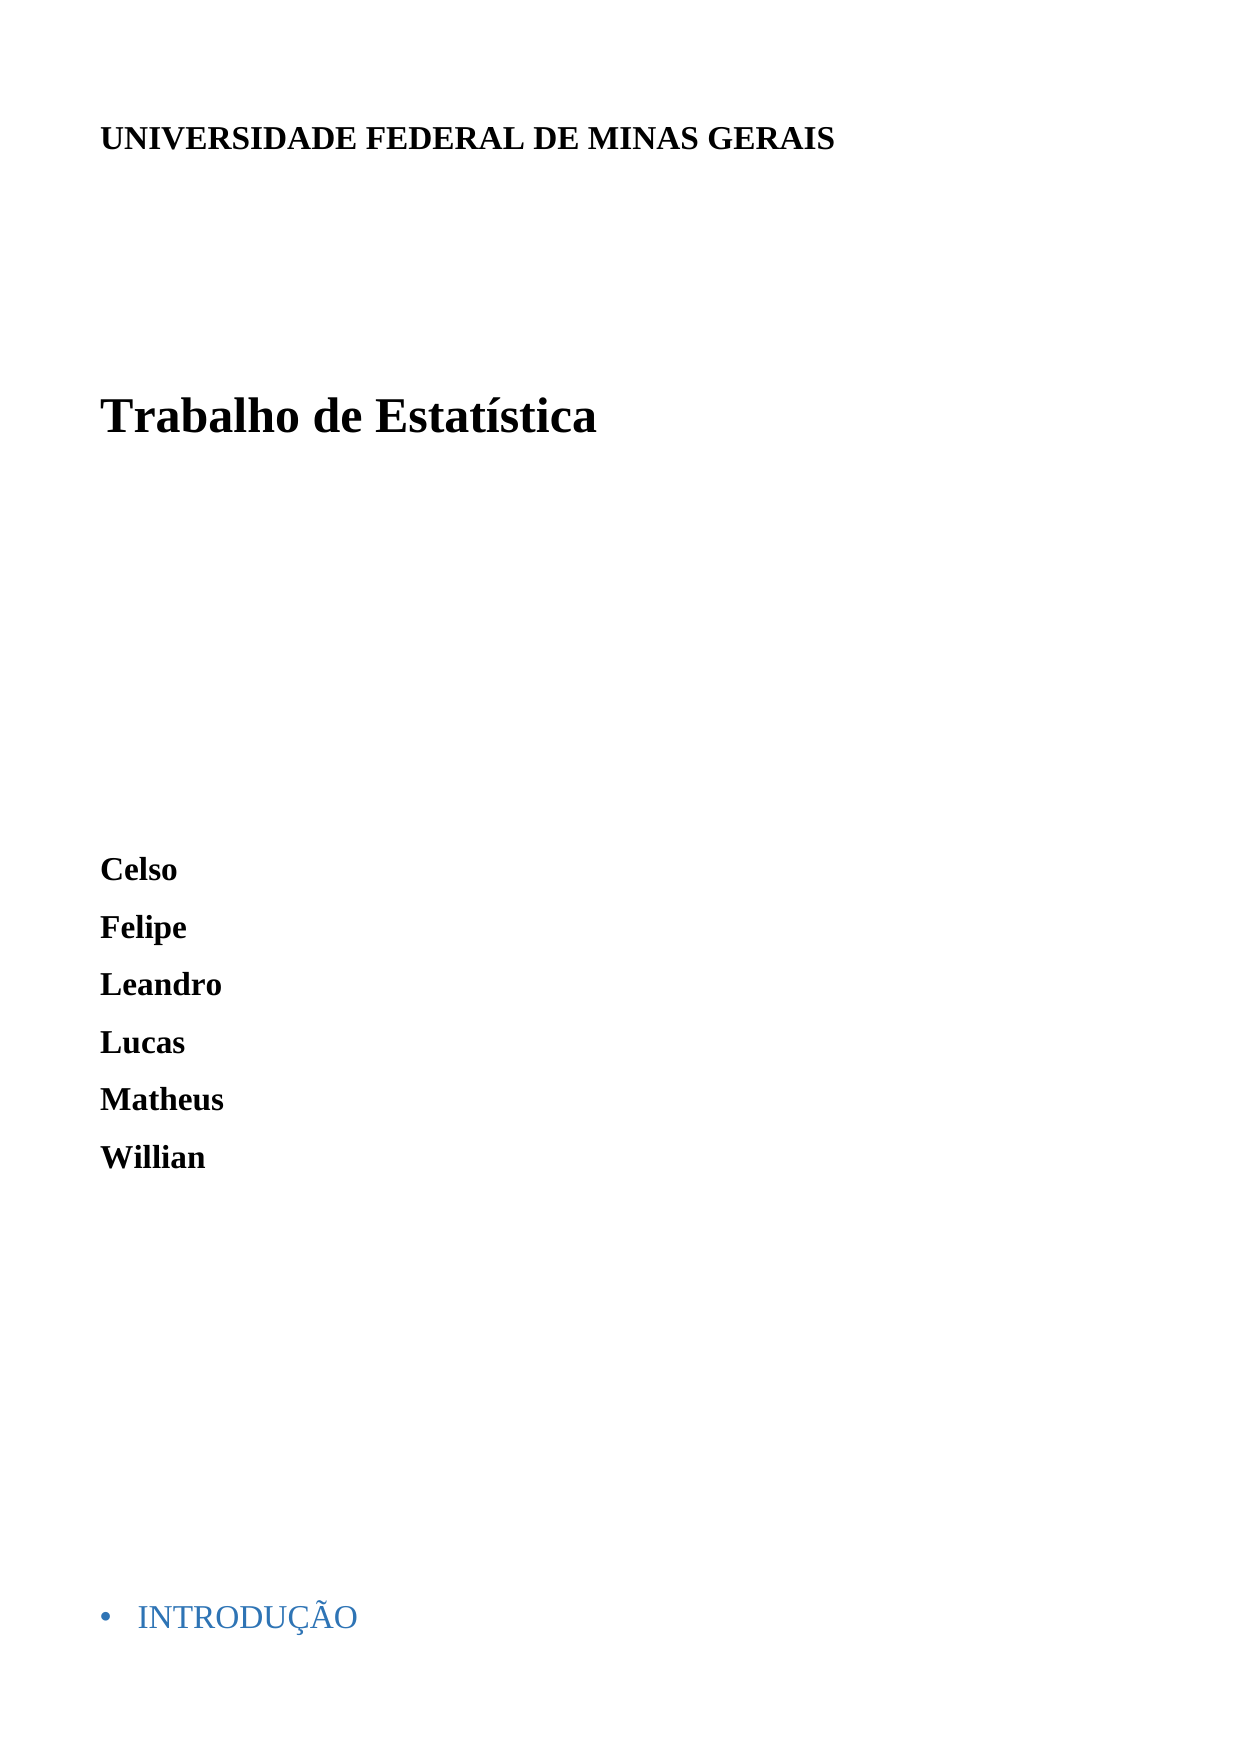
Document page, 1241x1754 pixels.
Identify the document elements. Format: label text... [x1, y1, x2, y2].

text Felipe [100, 907, 1130, 945]
text Celso [100, 849, 1130, 888]
text UNIVERSIDADE FEDERAL DE MINAS GERAIS [100, 118, 1130, 156]
text Leandro [100, 964, 1130, 1003]
text Trabalho de Estatística [100, 386, 1130, 443]
text Lucas [100, 1022, 1130, 1060]
text Willian [100, 1137, 1130, 1175]
list INTRODUÇÃO [62, 1597, 1130, 1636]
text Matheus [100, 1079, 1130, 1118]
